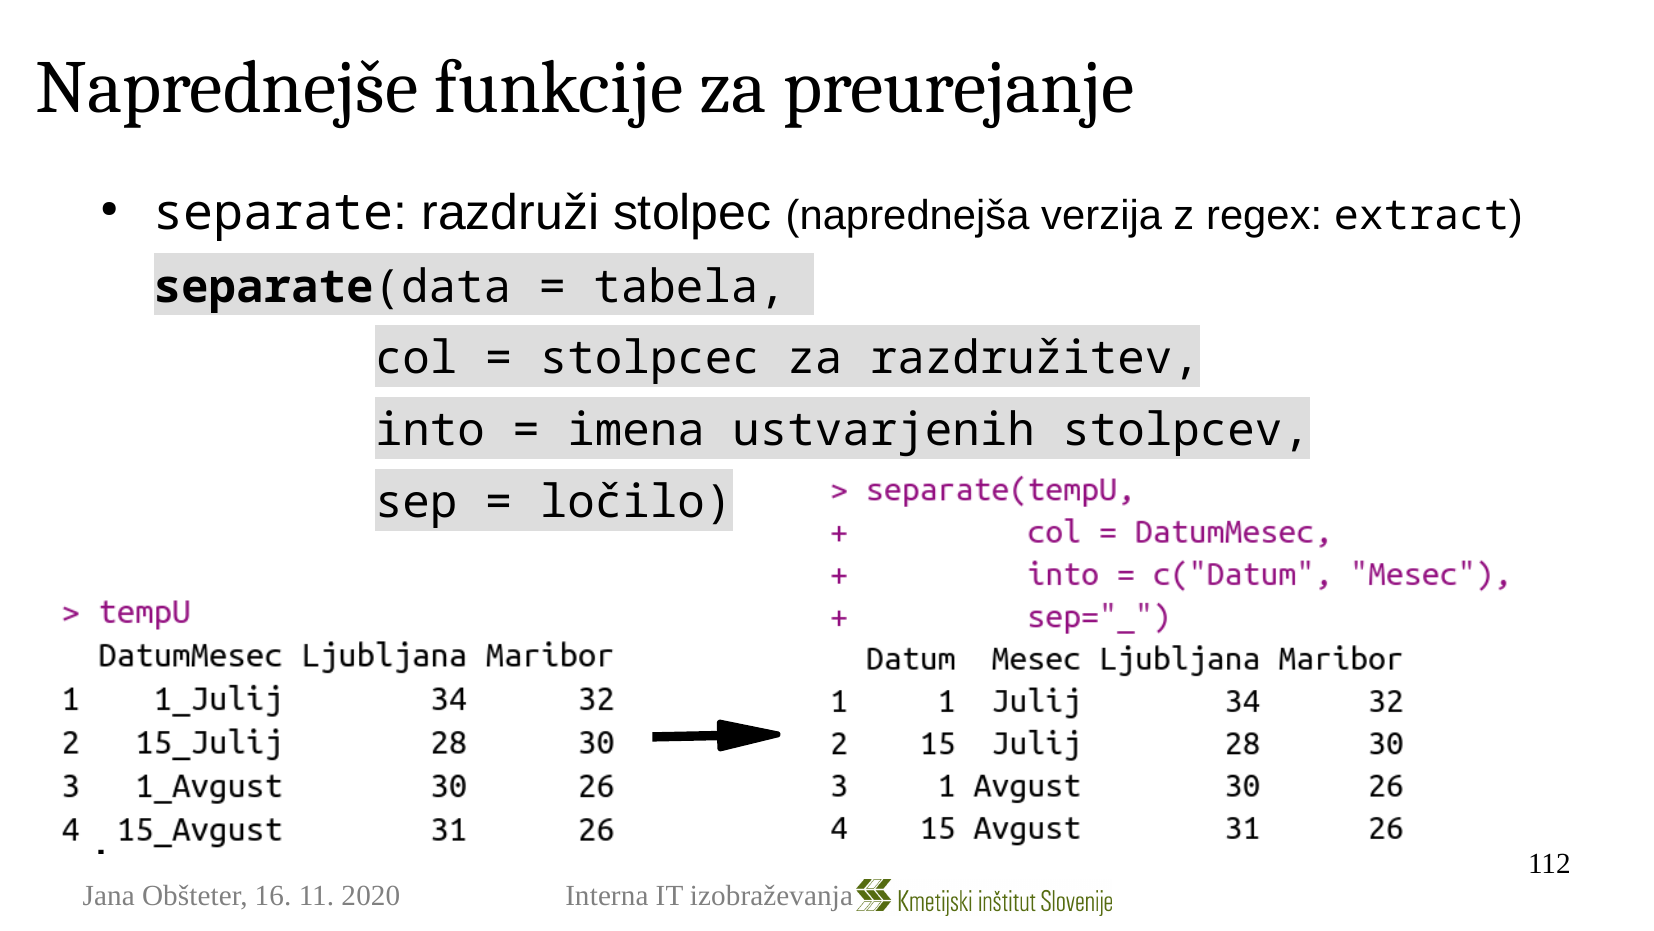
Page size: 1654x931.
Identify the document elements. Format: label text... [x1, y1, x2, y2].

title Naprednejše funkcije za preurejanje [35, 21, 1524, 154]
list separate: razdruži stolpec (naprednejša verzija z regex: extract) separate(data = tabela, col = stolpcec za razdružitev, into = imena ustvarjenih stolpcev, sep = ločilo) [82, 165, 1642, 827]
picture [820, 471, 1518, 848]
picture [55, 598, 636, 854]
picture [856, 879, 1112, 916]
